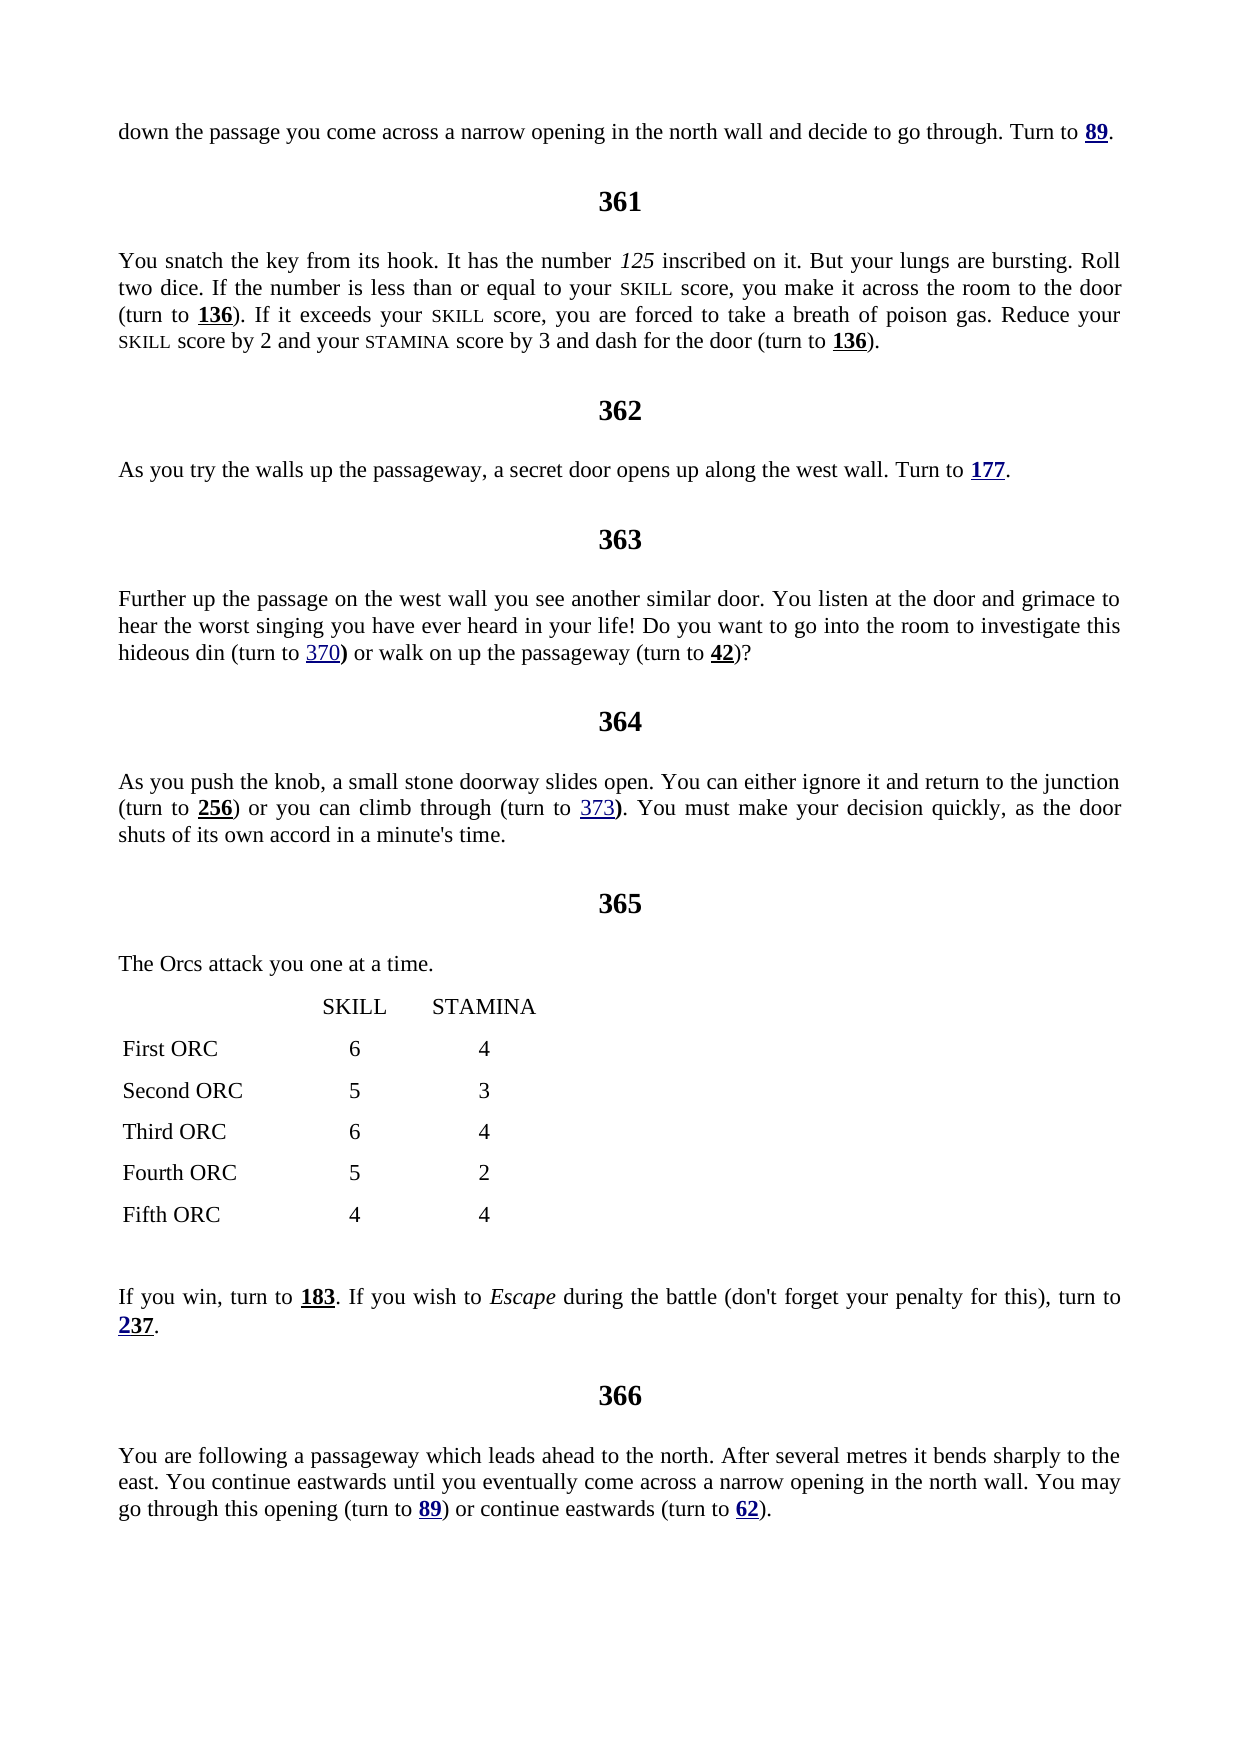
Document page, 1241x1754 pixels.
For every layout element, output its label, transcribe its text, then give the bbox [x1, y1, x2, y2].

text Further up the passage on the west wall you see another similar door. You listen at the door and grimace to hear the worst singing you have ever heard in your life! Do you want to go into the room to investigate this hideous din (turn to 370) or walk on up the passageway (turn to 42)? [118, 585, 1122, 665]
subtitle 365 [118, 887, 1122, 920]
table_cell 2 [419, 1159, 549, 1201]
subtitle 363 [118, 522, 1122, 556]
text If you win, turn to 183. If you wish to Escape during the battle (don't forget your penalty for this), turn to 237. [118, 1283, 1122, 1339]
table_cell 4 [419, 1201, 549, 1242]
table_cell 4 [290, 1201, 419, 1242]
subtitle 361 [118, 184, 1122, 218]
table_cell 5 [290, 1076, 419, 1118]
table_header STAMINA [419, 991, 549, 1035]
subtitle 366 [118, 1378, 1122, 1412]
table_header [118, 991, 290, 1035]
subtitle 364 [118, 704, 1122, 738]
text down the passage you come across a narrow opening in the north wall and decide to go through. Turn to 89. [118, 118, 1122, 145]
table_cell 3 [419, 1076, 549, 1118]
text You are following a passageway which leads ahead to the north. After several metres it bends sharply to the east. You continue eastwards until you eventually come across a narrow opening in the north wall. You may go through this opening (turn to 89) or continue eastwards (turn to 62). [118, 1441, 1122, 1521]
subtitle 362 [118, 393, 1122, 427]
table_cell 6 [290, 1118, 419, 1159]
table_header SKILL [290, 991, 419, 1035]
table_cell Fourth ORC [118, 1159, 290, 1201]
table_cell Second ORC [118, 1076, 290, 1118]
table_cell 4 [419, 1118, 549, 1159]
table_cell 6 [290, 1035, 419, 1076]
table_cell Third ORC [118, 1118, 290, 1159]
table_cell 4 [419, 1035, 549, 1076]
table_cell Fifth ORC [118, 1201, 290, 1242]
text The Orcs attack you one at a time. [118, 950, 1122, 976]
table_cell First ORC [118, 1035, 290, 1076]
text As you push the knob, a small stone doorway slides open. You can either ignore it and return to the junction (turn to 256) or you can climb through (turn to 373). You must make your decision quickly, as the door shuts of its own accord in a minute's time. [118, 768, 1122, 847]
table_cell 5 [290, 1159, 419, 1201]
text As you try the walls up the passageway, a secret door opens up along the west wall. Turn to 177. [118, 456, 1122, 483]
text You snatch the key from its hook. It has the number 125 inscribed on it. But your lungs are bursting. Roll two dice. If the number is less than or equal to your skill score, you make it across the room to the door (turn to 136). If it exceeds your skill score, you are forced to take a breath of poison gas. Reduce your skill score by 2 and your stamina score by 3 and dash for the door (turn to 136). [118, 247, 1122, 353]
